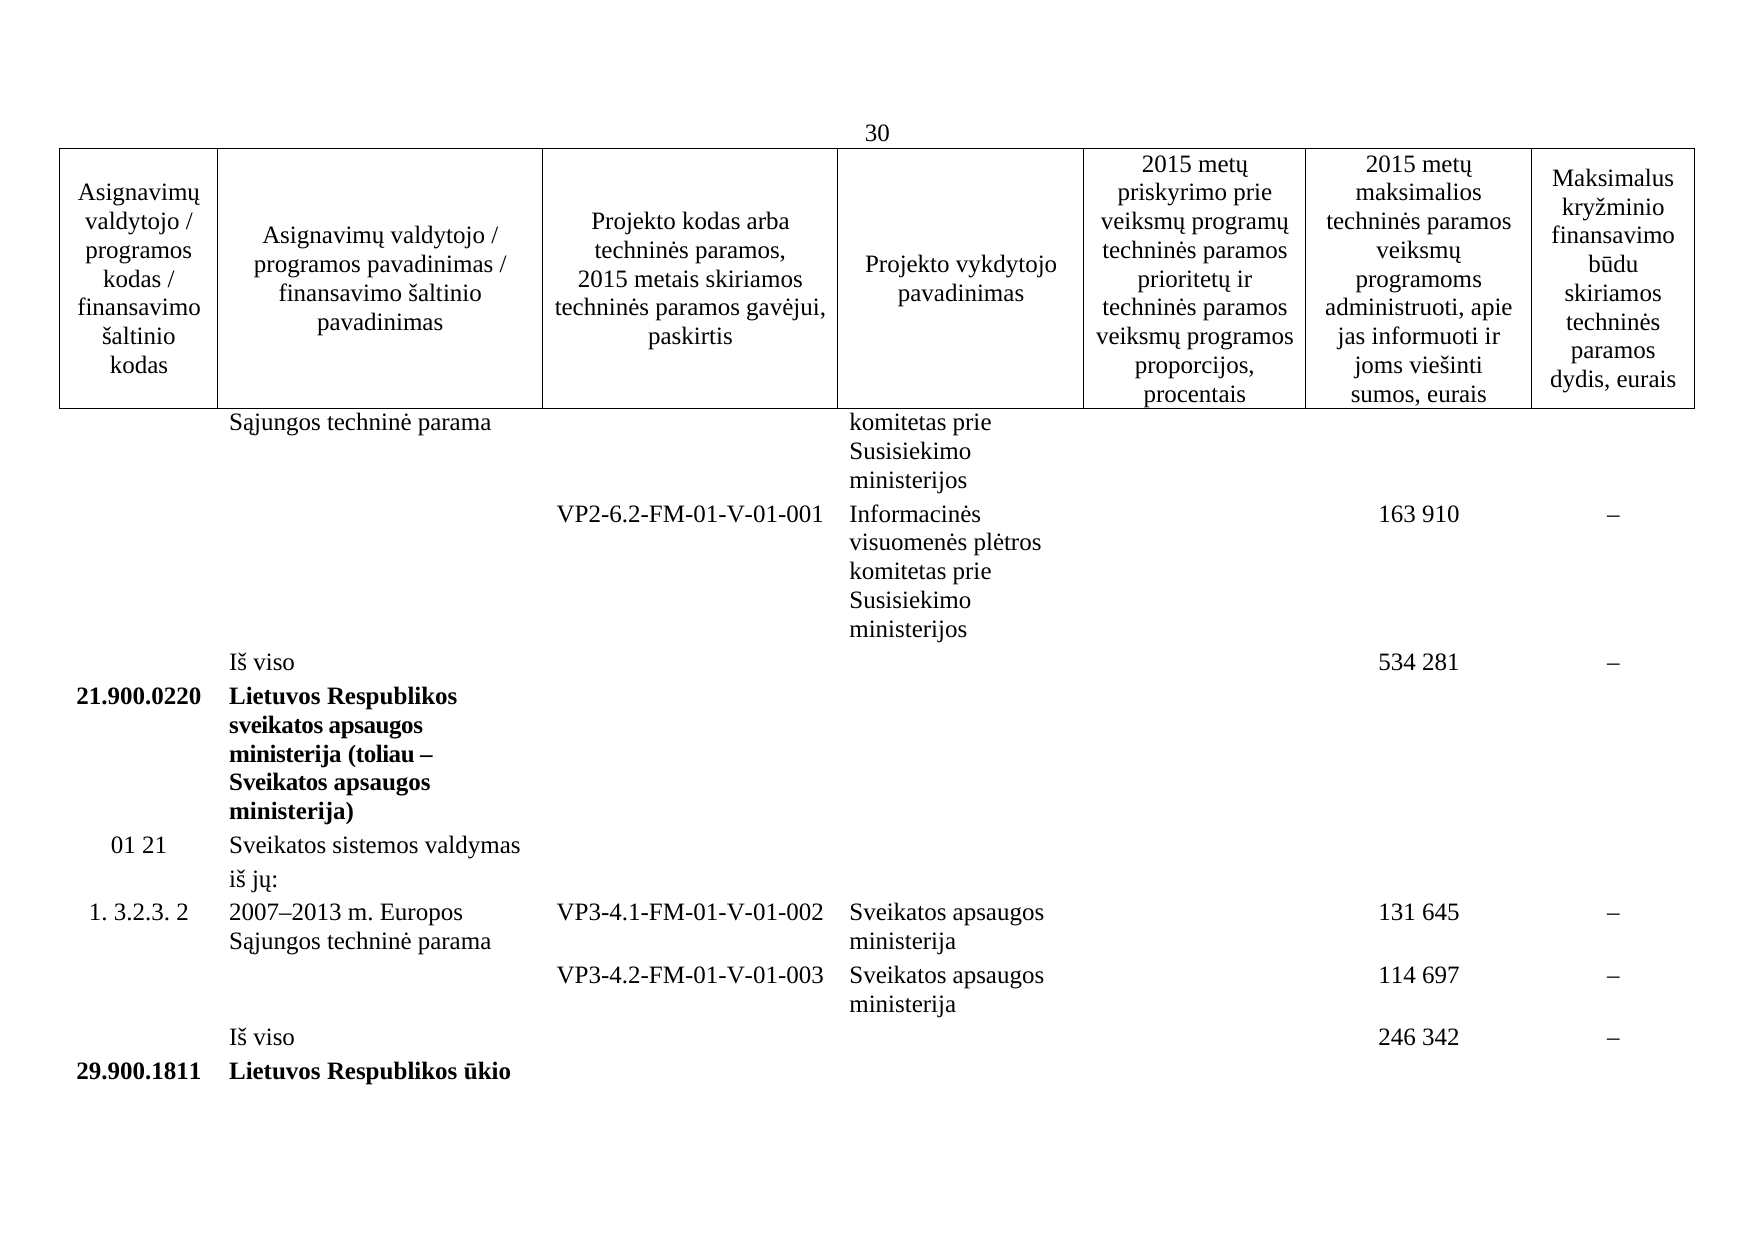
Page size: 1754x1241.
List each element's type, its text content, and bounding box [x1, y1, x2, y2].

table_cell [1305, 1056, 1532, 1090]
table_cell [1084, 1023, 1305, 1056]
table_cell 1. 3.2.3. 2 [60, 898, 218, 1022]
table_cell [543, 1056, 838, 1090]
table_cell – [1532, 499, 1694, 647]
table_cell 114 697 [1305, 960, 1532, 1022]
table_header Projekto vykdytojo pavadinimas [838, 149, 1083, 407]
table_cell Informacinės visuomenės plėtros komitetas prie Susisiekimo ministerijos [838, 499, 1084, 647]
table_cell [1532, 1056, 1694, 1090]
table_cell [60, 648, 218, 681]
table_cell VP2-6.2-FM-01-V-01-001 [543, 499, 838, 647]
table_cell [1084, 499, 1305, 647]
table_cell [1084, 898, 1305, 960]
table_cell [1532, 830, 1694, 864]
table_cell [1084, 409, 1305, 499]
table_header Projekto kodas arba techninės paramos, 2015 metais skiriamos techninės paramos gavėjui, paskirtis [543, 149, 837, 407]
table_cell [838, 681, 1084, 830]
table_cell [1084, 648, 1305, 681]
table_cell [543, 1023, 838, 1056]
table_cell [60, 409, 218, 647]
table_header Asignavimų valdytojo / programos kodas / finansavimo šaltinio kodas [60, 149, 217, 407]
table_cell komitetas prie Susisiekimo ministerijos [838, 409, 1084, 499]
table_cell Iš viso [218, 648, 542, 681]
table_cell [1084, 1056, 1305, 1090]
table_cell [543, 648, 838, 681]
table_cell [543, 681, 838, 830]
table_cell Sveikatos apsaugos ministerija [838, 960, 1084, 1022]
table_header 2015 metų priskyrimo prie veiksmų programų techninės paramos prioritetų ir techninės paramos veiksmų programos proporcijos, procentais [1084, 149, 1305, 407]
table_header Asignavimų valdytojo / programos pavadinimas / finansavimo šaltinio pavadinimas [218, 149, 542, 407]
table_header 2015 metų maksimalios techninės paramos veiksmų programoms administruoti, apie jas informuoti ir joms viešinti sumos, eurais [1306, 149, 1531, 407]
table_cell Lietuvos Respublikos ūkio [218, 1056, 542, 1090]
table_cell VP3-4.1-FM-01-V-01-002 [543, 898, 838, 960]
table_cell [838, 1056, 1084, 1090]
table_cell [1084, 830, 1305, 864]
table_cell [838, 830, 1084, 864]
table_cell [1532, 409, 1694, 499]
table_cell [838, 864, 1084, 897]
table_cell 246 342 [1305, 1023, 1532, 1056]
table_cell – [1532, 1023, 1694, 1056]
table_cell [838, 1023, 1084, 1056]
table_cell Sveikatos sistemos valdymas [218, 830, 542, 864]
table_cell [1532, 864, 1694, 897]
table_cell 534 281 [1305, 648, 1532, 681]
table_cell [1305, 681, 1532, 830]
table_cell Iš viso [218, 1023, 542, 1056]
table_cell [543, 409, 838, 499]
table_cell [543, 864, 838, 897]
table_cell – [1532, 960, 1694, 1022]
table_header Maksimalus kryžminio finansavimo būdu skiriamos techninės paramos dydis, eurais [1532, 149, 1694, 407]
table_cell Sveikatos apsaugos ministerija [838, 898, 1084, 960]
table_cell [838, 648, 1084, 681]
table_cell 21.900.0220 [60, 681, 218, 830]
table_cell Lietuvos Respublikos sveikatos apsaugos ministerija (toliau – Sveikatos apsaugos ministerija) [218, 681, 542, 830]
table_cell 29.900.1811 [60, 1056, 218, 1090]
table_cell – [1532, 648, 1694, 681]
table_cell [1084, 960, 1305, 1022]
table_cell 163 910 [1305, 499, 1532, 647]
table_cell [1305, 409, 1532, 499]
table_cell Sąjungos techninė parama [218, 409, 542, 647]
table_cell [543, 830, 838, 864]
table_cell VP3-4.2-FM-01-V-01-003 [543, 960, 838, 1022]
table_cell [1532, 681, 1694, 830]
table_cell [1084, 681, 1305, 830]
table_cell 01 21 [60, 830, 218, 864]
table_cell [60, 1023, 218, 1056]
table_cell iš jų: [218, 864, 542, 897]
table_cell [1305, 830, 1532, 864]
table_cell 131 645 [1305, 898, 1532, 960]
table_cell [1305, 864, 1532, 897]
table_cell [1084, 864, 1305, 897]
table_cell [60, 864, 218, 897]
table_cell – [1532, 898, 1694, 960]
table_cell 2007–2013 m. Europos Sąjungos techninė parama [218, 898, 542, 1022]
